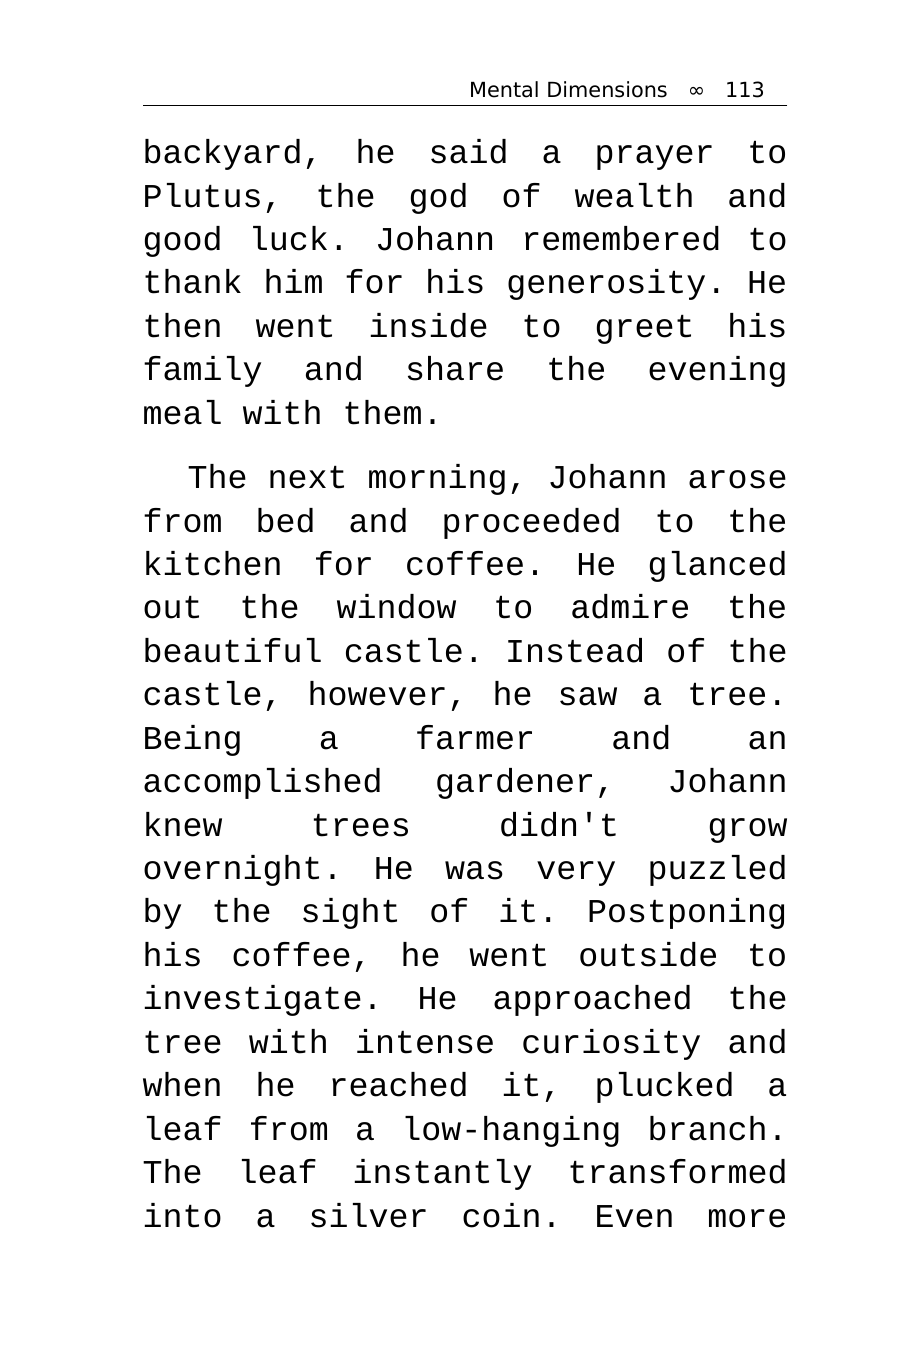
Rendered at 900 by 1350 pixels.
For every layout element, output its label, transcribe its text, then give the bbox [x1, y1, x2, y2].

text The next morning, Johann arose from bed and proceeded to the kitchen for coffee. He glanced out the window to admire the beautiful castle. Instead of the castle, however, he saw a tree. Being a farmer and an accomplished gardener, Johann knew trees didn't grow overnight. He was very puzzled by the sight of it. Postponing his coffee, he went outside to investigate. He approached the tree with intense curiosity and when he reached it, plucked a leaf from a low-hanging branch. The leaf instantly transformed into a silver coin. Even more [142, 461, 787, 1237]
text backyard, he said a prayer to Plutus, the god of wealth and good luck. Johann remembered to thank him for his generosity. He then went inside to greet his family and share the evening meal with them. [142, 136, 787, 434]
